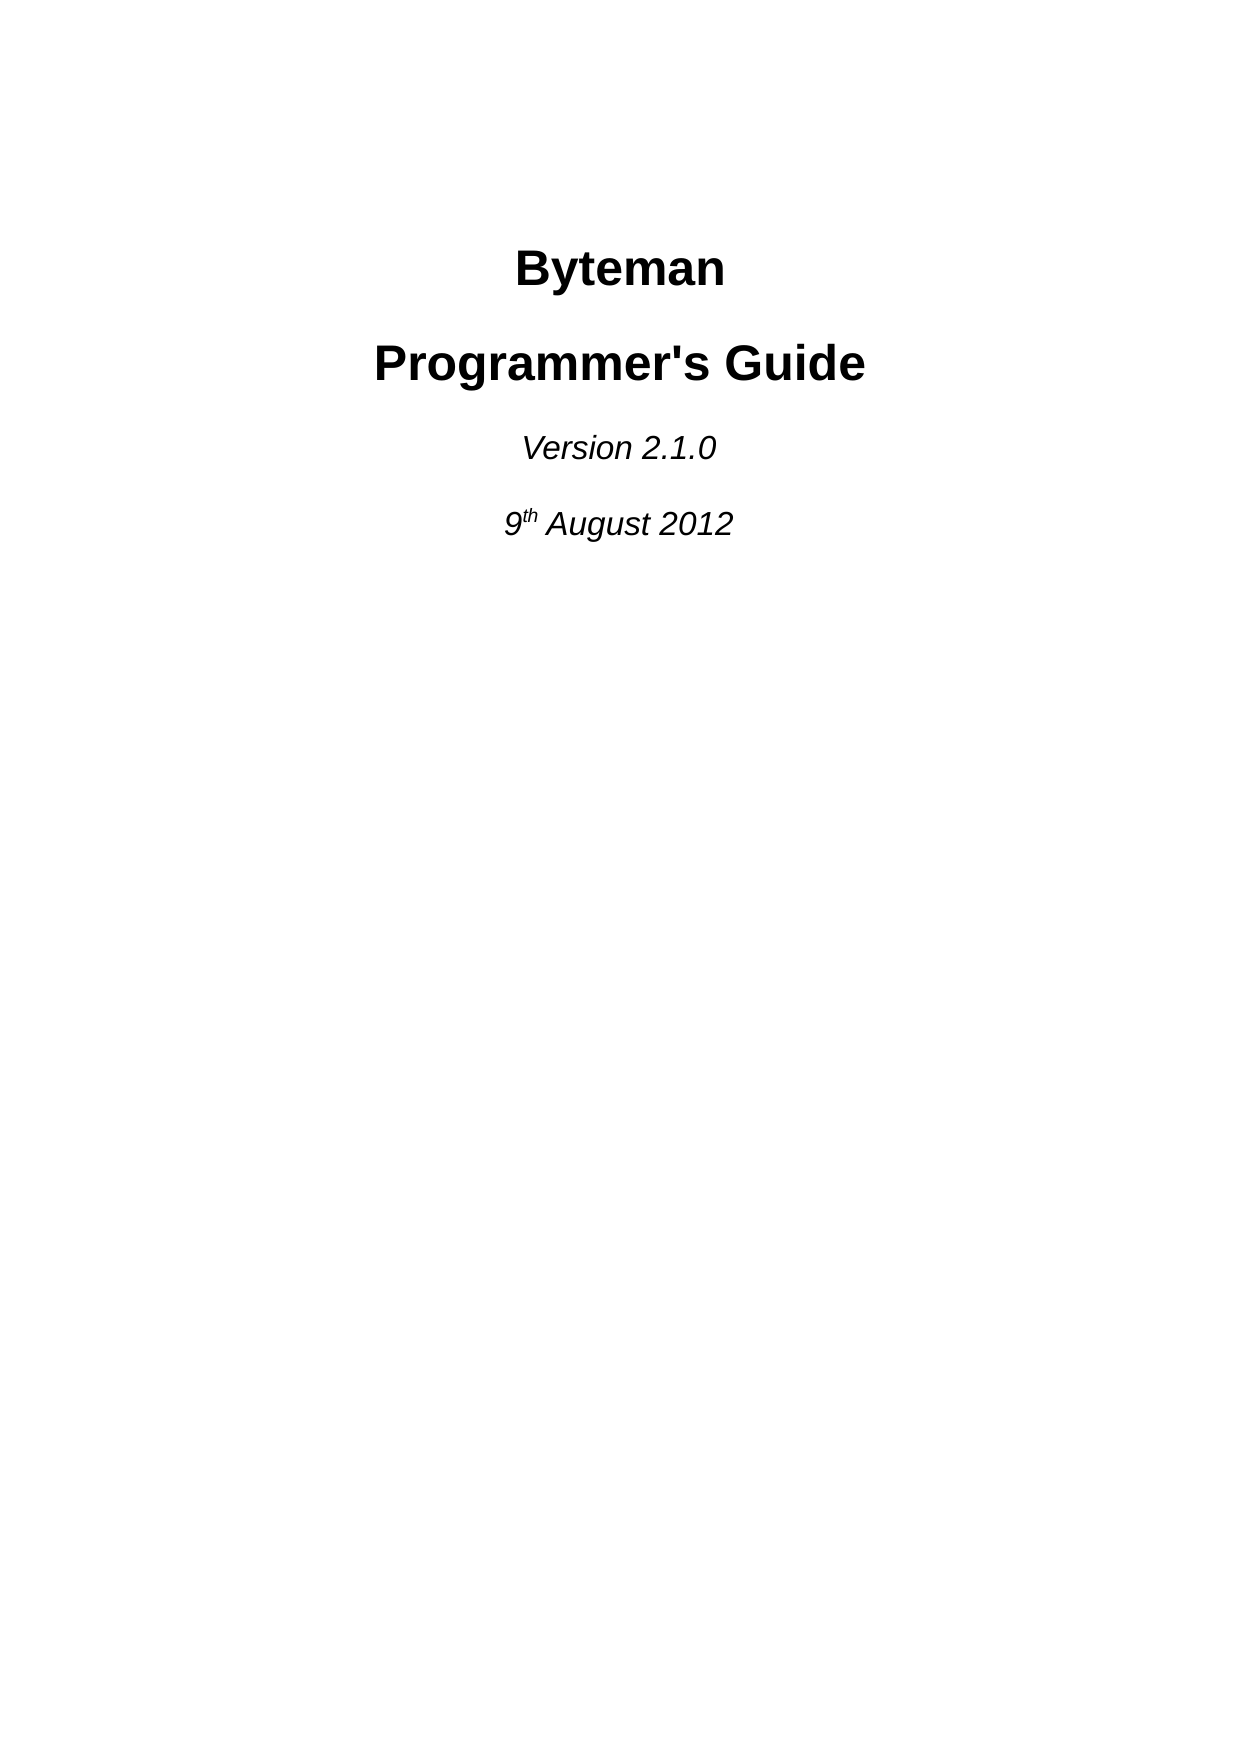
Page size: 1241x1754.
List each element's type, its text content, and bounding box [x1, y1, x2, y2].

subtitle 9th August 2012 [118, 504, 1122, 542]
title Byteman [118, 238, 1122, 296]
title Programmer's Guide [118, 333, 1122, 391]
subtitle Version 2.1.0 [118, 428, 1122, 467]
